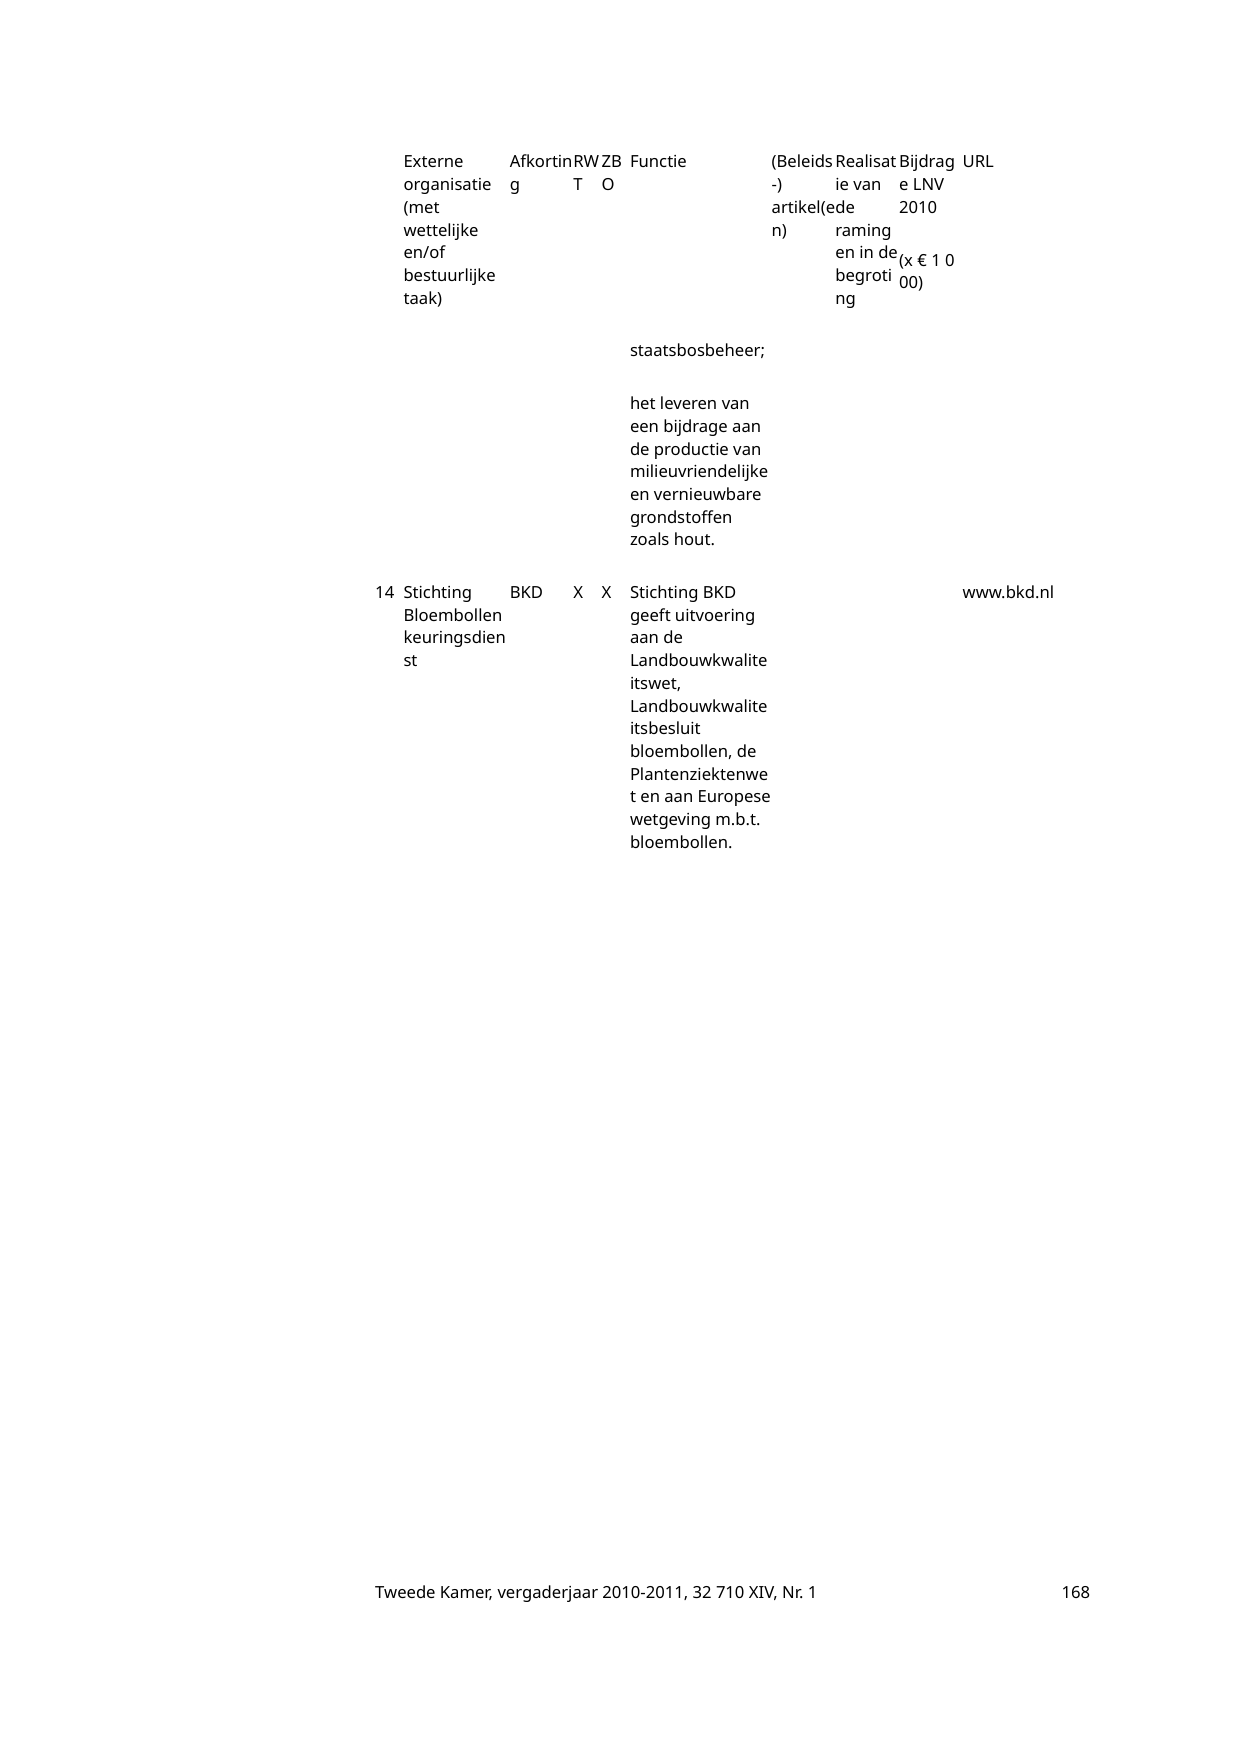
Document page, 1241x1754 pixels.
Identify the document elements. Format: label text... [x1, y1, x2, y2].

table_cell [601, 339, 630, 581]
table_header Functie [630, 150, 771, 339]
table_cell Stichting BKD geeft uitvoering aan de Landbouwkwaliteitswet, Landbouwkwaliteitsbesluit bloembollen, de Plantenziektenwet en aan Europese wetgeving m.b.t. bloembollen. [630, 581, 771, 883]
table_cell [835, 581, 899, 883]
table_header Afkorting [510, 150, 573, 339]
table_cell [899, 581, 962, 883]
table_header (Beleids-) artikel(en) [771, 150, 835, 339]
table_cell X [601, 581, 630, 883]
table_header ZBO [601, 150, 630, 339]
table_cell [835, 339, 899, 581]
table_header Externe organisatie (met wettelijke en/of bestuurlijke taak) [403, 150, 509, 339]
table_cell 14 [375, 581, 403, 883]
table_cell www.bkd.nl [963, 581, 1090, 883]
table_cell [771, 581, 835, 883]
table_cell Stichting Bloembollenkeuringsdienst [403, 581, 509, 883]
table_cell BKD [510, 581, 573, 883]
table_cell [899, 339, 962, 581]
table_cell X [573, 581, 601, 883]
table_cell [375, 339, 403, 581]
table_cell [403, 339, 509, 581]
table_header RWT [573, 150, 601, 339]
table_header [375, 150, 403, 339]
table_header Bijdrage LNV 2010 (x € 1 000) [899, 150, 962, 339]
table_header URL [963, 150, 1090, 339]
table_cell [573, 339, 601, 581]
table_cell [771, 339, 835, 581]
table_cell [510, 339, 573, 581]
table_cell [963, 339, 1090, 581]
table_header Realisatie van de ramingen in de begroting [835, 150, 899, 339]
table_cell staatsbosbeheer; het leveren van een bijdrage aan de productie van milieuvriendelijke en vernieuwbare grondstoffen zoals hout. [630, 339, 771, 581]
